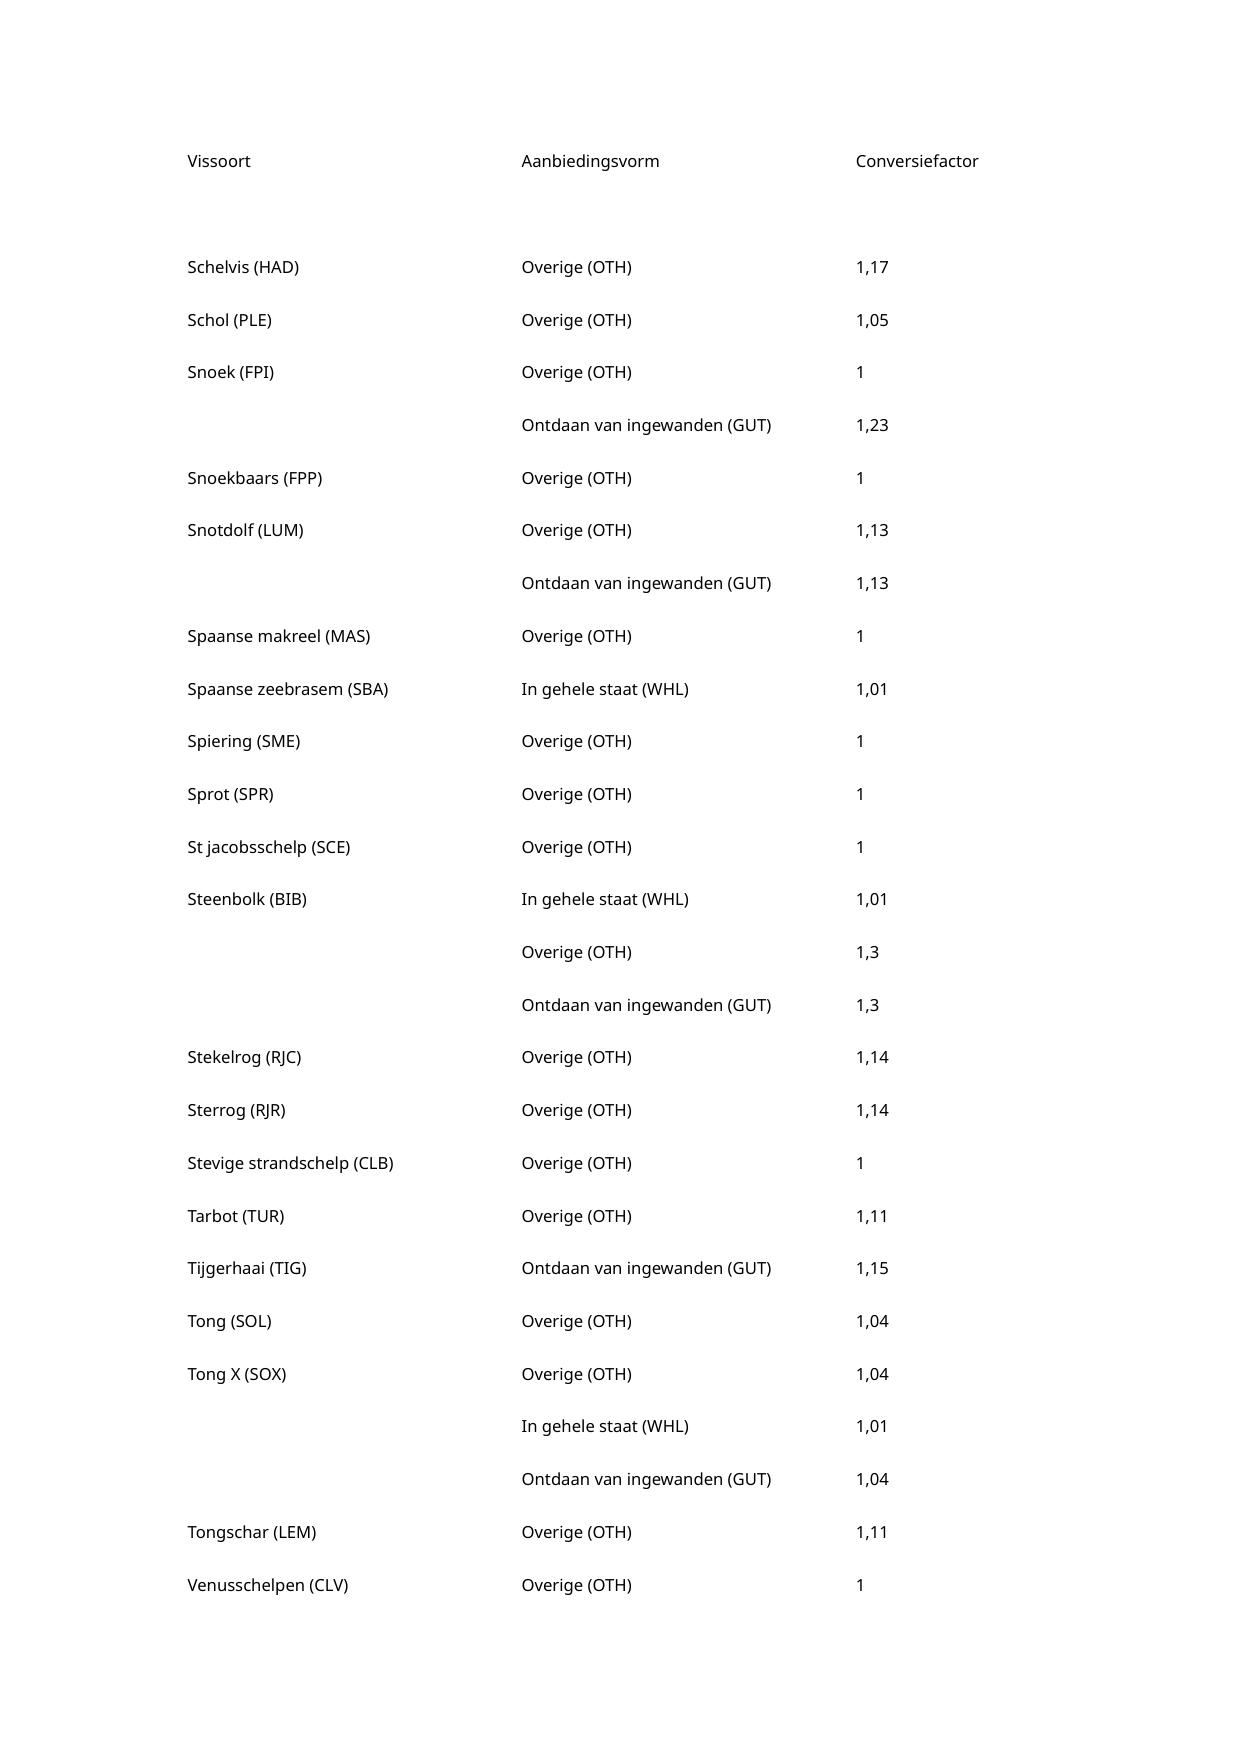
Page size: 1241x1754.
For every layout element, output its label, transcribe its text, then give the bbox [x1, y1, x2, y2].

table_cell 1 [856, 730, 1053, 782]
table_cell Ontdaan van ingewanden (GUT) [521, 572, 856, 624]
table_cell Overige (OTH) [521, 1151, 856, 1204]
table_cell Overige (OTH) [521, 519, 856, 572]
table_cell 1,01 [856, 677, 1053, 730]
table_cell Snoekbaars (FPP) [188, 466, 521, 519]
table_cell 1,04 [856, 1362, 1053, 1415]
table_cell Overige (OTH) [521, 1362, 856, 1415]
table_header Aanbiedingsvorm [521, 150, 856, 203]
table_cell 1,01 [856, 888, 1053, 941]
table_cell Overige (OTH) [521, 1204, 856, 1257]
table_cell Snoek (FPI) [188, 361, 521, 466]
table_cell Overige (OTH) [521, 1099, 856, 1151]
table_cell Overige (OTH) [521, 835, 856, 888]
table_header Vissoort [188, 150, 521, 203]
table_cell Tong X (SOX) [188, 1362, 521, 1520]
table_cell 1,01 [856, 1415, 1053, 1468]
table_cell Venusschelpen (CLV) [188, 1573, 521, 1596]
table_cell In gehele staat (WHL) [521, 888, 856, 941]
table_cell [856, 203, 1053, 255]
table_cell Spaanse zeebrasem (SBA) [188, 677, 521, 730]
table_cell Overige (OTH) [521, 361, 856, 413]
table_cell Overige (OTH) [521, 1046, 856, 1099]
table_cell Overige (OTH) [521, 1310, 856, 1362]
table_cell 1,3 [856, 941, 1053, 993]
table_cell Stekelrog (RJC) [188, 1046, 521, 1099]
table_cell 1,23 [856, 414, 1053, 466]
table_cell Overige (OTH) [521, 941, 856, 993]
table_cell [521, 203, 856, 255]
table_cell Stevige strandschelp (CLB) [188, 1151, 521, 1204]
table_cell Spiering (SME) [188, 730, 521, 782]
table_cell 1,11 [856, 1520, 1053, 1573]
table_cell Ontdaan van ingewanden (GUT) [521, 1257, 856, 1309]
table_cell 1 [856, 624, 1053, 677]
table_cell Overige (OTH) [521, 308, 856, 361]
table_cell Ontdaan van ingewanden (GUT) [521, 414, 856, 466]
table_cell Tijgerhaai (TIG) [188, 1257, 521, 1309]
table_cell 1,15 [856, 1257, 1053, 1309]
table_cell 1,13 [856, 572, 1053, 624]
table_cell 1 [856, 783, 1053, 835]
table_cell In gehele staat (WHL) [521, 1415, 856, 1468]
table_cell Overige (OTH) [521, 255, 856, 308]
table_cell Overige (OTH) [521, 1573, 856, 1596]
table_cell Overige (OTH) [521, 466, 856, 519]
table_cell Ontdaan van ingewanden (GUT) [521, 993, 856, 1046]
table_cell 1,13 [856, 519, 1053, 572]
table_cell 1 [856, 1151, 1053, 1204]
table_cell Sprot (SPR) [188, 783, 521, 835]
table_cell Overige (OTH) [521, 730, 856, 782]
table_cell Snotdolf (LUM) [188, 519, 521, 624]
table_cell 1 [856, 1573, 1053, 1596]
table_cell In gehele staat (WHL) [521, 677, 856, 730]
table_cell [188, 203, 521, 255]
table_cell Overige (OTH) [521, 624, 856, 677]
table_cell 1,04 [856, 1468, 1053, 1520]
table_cell Schol (PLE) [188, 308, 521, 361]
table_cell 1 [856, 466, 1053, 519]
table_cell Overige (OTH) [521, 783, 856, 835]
table_cell Tarbot (TUR) [188, 1204, 521, 1257]
table_cell 1,05 [856, 308, 1053, 361]
table_cell Sterrog (RJR) [188, 1099, 521, 1151]
table_cell 1,11 [856, 1204, 1053, 1257]
table_cell 1,3 [856, 993, 1053, 1046]
table_header Conversiefactor [856, 150, 1053, 203]
table_cell Ontdaan van ingewanden (GUT) [521, 1468, 856, 1520]
table_cell Steenbolk (BIB) [188, 888, 521, 1046]
table_cell St jacobsschelp (SCE) [188, 835, 521, 888]
table_cell Tongschar (LEM) [188, 1520, 521, 1573]
table_cell 1,14 [856, 1046, 1053, 1099]
table_cell 1 [856, 361, 1053, 413]
table_cell Spaanse makreel (MAS) [188, 624, 521, 677]
table_cell Tong (SOL) [188, 1310, 521, 1362]
table_cell 1,04 [856, 1310, 1053, 1362]
table_cell 1 [856, 835, 1053, 888]
table_cell Overige (OTH) [521, 1520, 856, 1573]
table_cell Schelvis (HAD) [188, 255, 521, 308]
table_cell 1,17 [856, 255, 1053, 308]
table_cell 1,14 [856, 1099, 1053, 1151]
